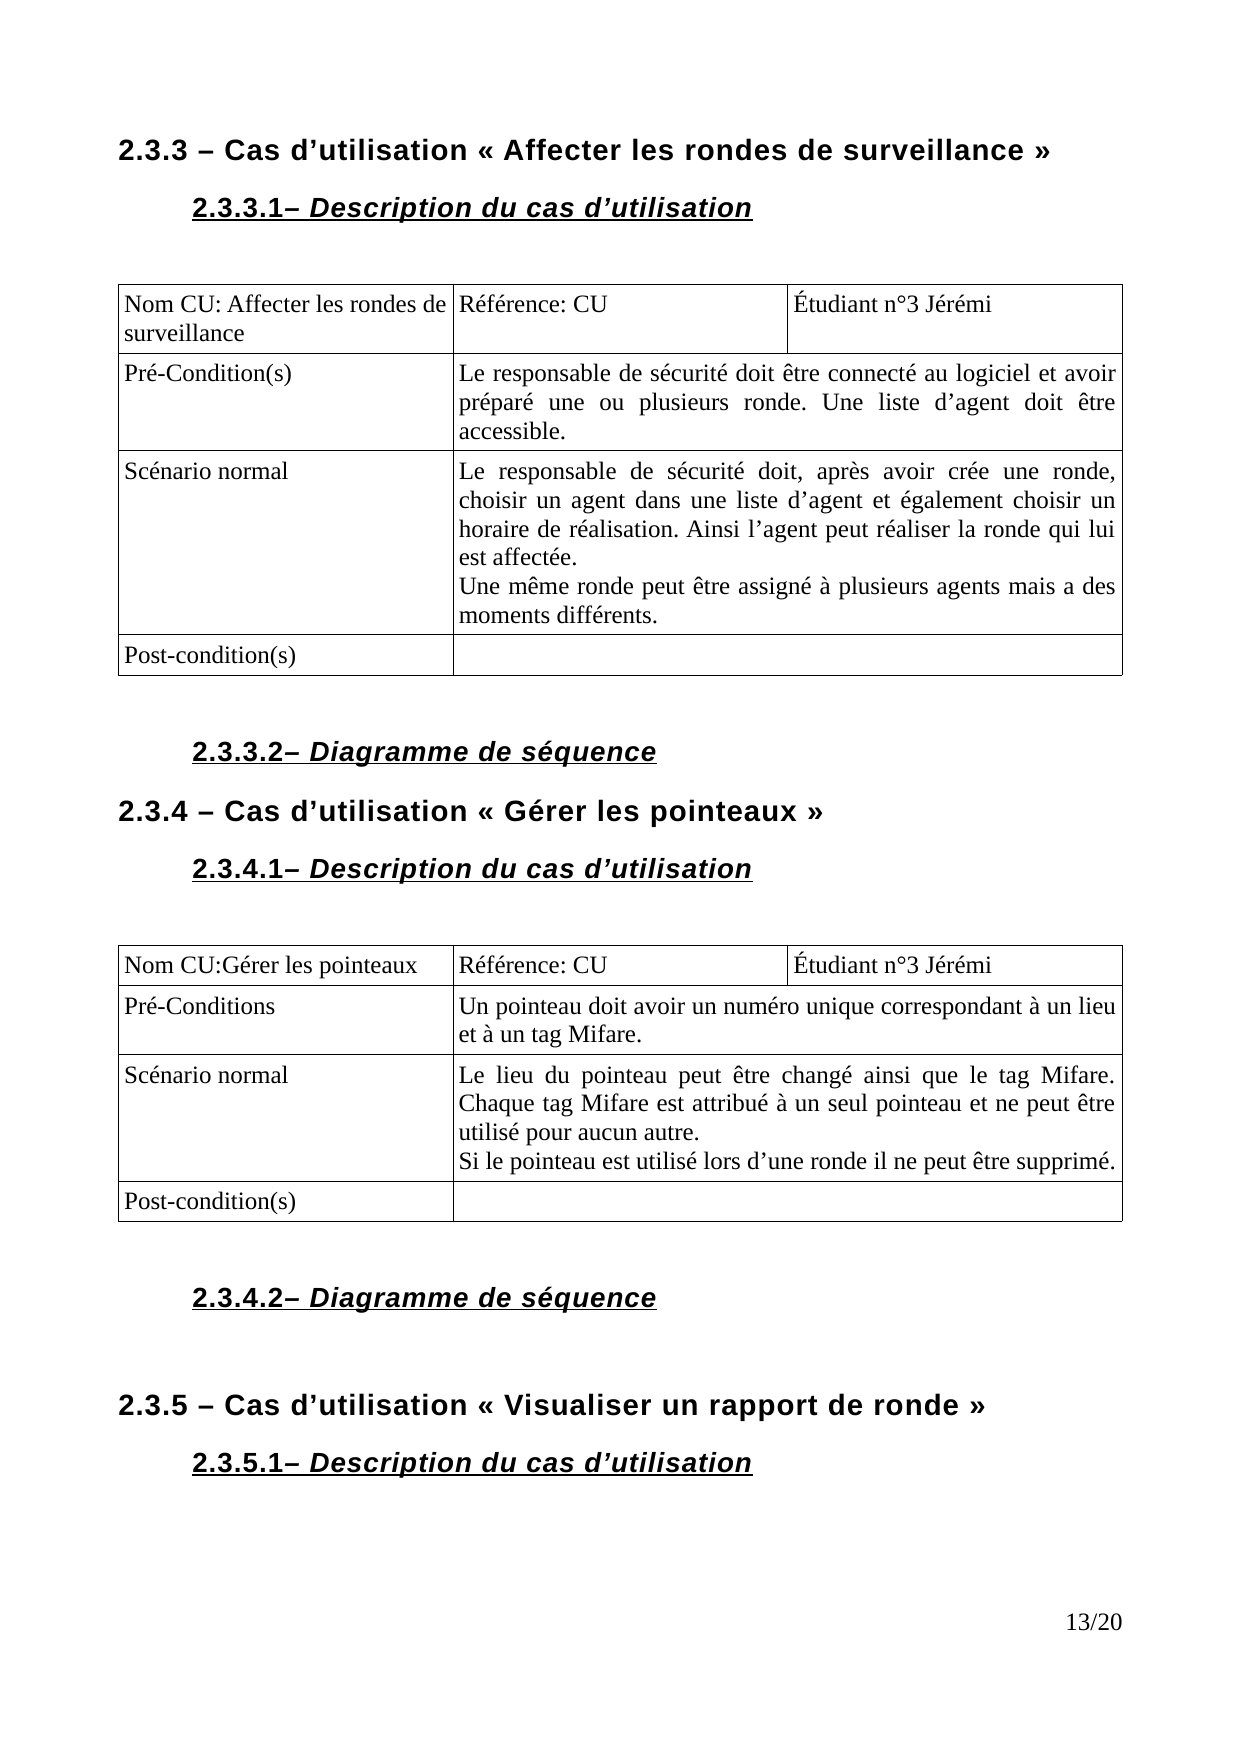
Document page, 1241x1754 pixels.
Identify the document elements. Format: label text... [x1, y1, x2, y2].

table_cell Scénario normal [119, 1055, 453, 1181]
table_header Nom CU: Affecter les rondes de surveillance [119, 285, 453, 352]
table_cell [454, 1182, 1122, 1221]
table_header Étudiant n°3 Jérémi [788, 285, 1122, 352]
subtitle 2.3.4.2– Diagramme de séquence [118, 1281, 1122, 1313]
table_header Nom CU:Gérer les pointeaux [119, 946, 453, 985]
table_cell Le responsable de sécurité doit être connecté au logiciel et avoir préparé une ou plusieurs ronde. Une liste d’agent doit être accessible. [454, 354, 1122, 450]
subtitle 2.3.5 – Cas d’utilisation « Visualiser un rapport de ronde » [118, 1388, 1122, 1421]
subtitle 2.3.4 – Cas d’utilisation « Gérer les pointeaux » [118, 794, 1122, 828]
table_cell [454, 635, 1122, 675]
table_header Référence: CU [454, 946, 787, 985]
table_header Étudiant n°3 Jérémi [788, 946, 1122, 985]
table_header Référence: CU [454, 285, 787, 352]
table_cell Post-condition(s) [119, 1182, 453, 1221]
subtitle 2.3.4.1– Description du cas d’utilisation [118, 853, 1122, 884]
subtitle 2.3.5.1– Description du cas d’utilisation [118, 1446, 1122, 1478]
table_cell Scénario normal [119, 451, 453, 634]
table_cell Un pointeau doit avoir un numéro unique correspondant à un lieu et à un tag Mifare. [454, 986, 1122, 1054]
table_cell Post-condition(s) [119, 635, 453, 675]
table_cell Pré-Condition(s) [119, 354, 453, 450]
table_cell Le responsable de sécurité doit, après avoir crée une ronde, choisir un agent dans une liste d’agent et également choisir un horaire de réalisation. Ainsi l’agent peut réaliser la ronde qui lui est affectée. Une même ronde peut être assigné à plusieurs agents mais a des moments différents. [454, 451, 1122, 634]
subtitle 2.3.3 – Cas d’utilisation « Affecter les rondes de surveillance » [118, 133, 1122, 166]
table_cell Pré-Conditions [119, 986, 453, 1054]
subtitle 2.3.3.2– Diagramme de séquence [118, 735, 1122, 767]
table_cell Le lieu du pointeau peut être changé ainsi que le tag Mifare. Chaque tag Mifare est attribué à un seul pointeau et ne peut être utilisé pour aucun autre. Si le pointeau est utilisé lors d’une ronde il ne peut être supprimé. [454, 1055, 1122, 1181]
subtitle 2.3.3.1– Description du cas d’utilisation [118, 191, 1122, 223]
